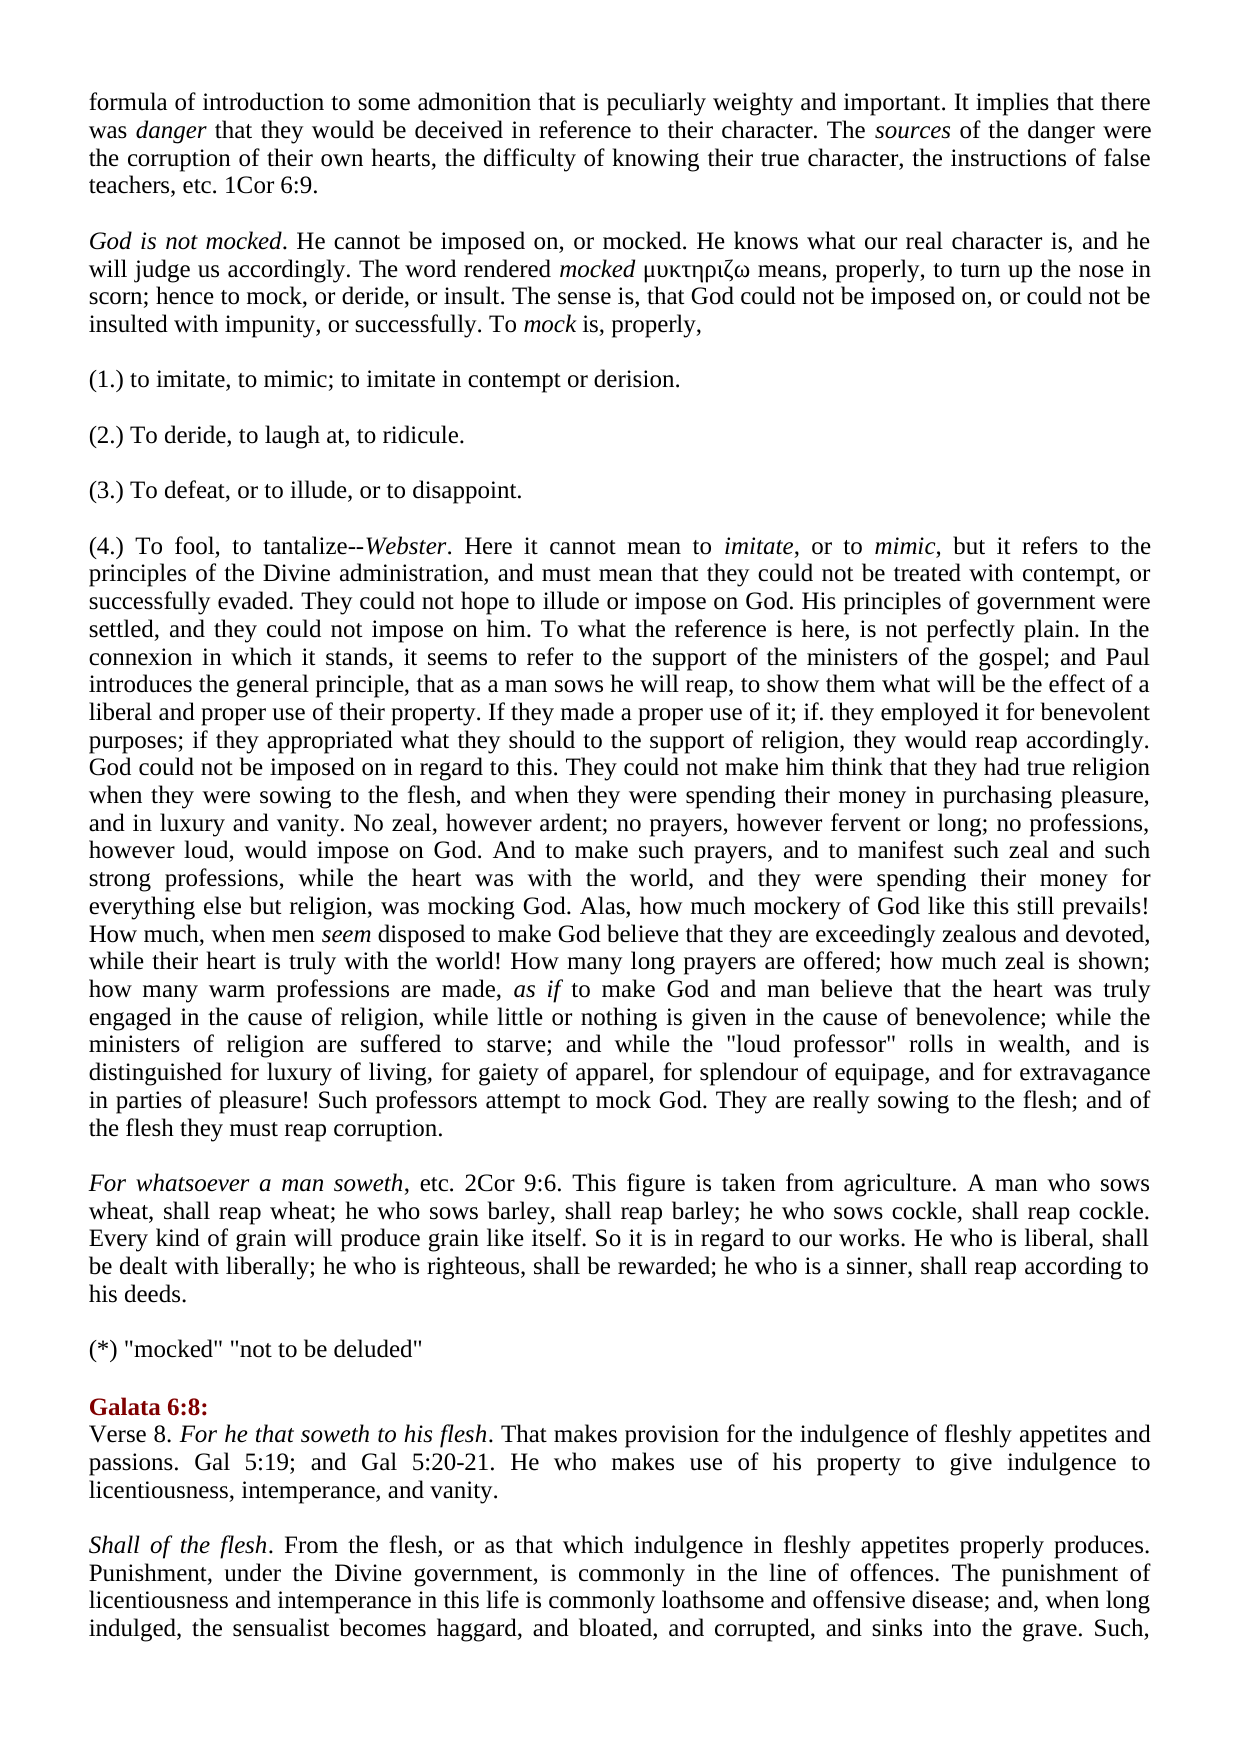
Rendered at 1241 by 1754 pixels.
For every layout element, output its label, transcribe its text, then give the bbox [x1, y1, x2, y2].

text formula of introduction to some admonition that is peculiarly weighty and important. It implies that there was danger that they would be deceived in reference to their character. The sources of the danger were the corruption of their own hearts, the difficulty of knowing their true character, the instructions of false teachers, etc. 1Cor 6:9. God is not mocked. He cannot be imposed on, or mocked. He knows what our real character is, and he will judge us accordingly. The word rendered mocked μυκτηριζω means, properly, to turn up the nose in scorn; hence to mock, or deride, or insult. The sense is, that God could not be imposed on, or could not be insulted with impunity, or successfully. To mock is, properly, (1.) to imitate, to mimic; to imitate in contempt or derision. (2.) To deride, to laugh at, to ridicule. (3.) To defeat, or to illude, or to disappoint. (4.) To fool, to tantalize--Webster. Here it cannot mean to imitate, or to mimic, but it refers to the principles of the Divine administration, and must mean that they could not be treated with contempt, or successfully evaded. They could not hope to illude or impose on God. His principles of government were settled, and they could not impose on him. To what the reference is here, is not perfectly plain. In the connexion in which it stands, it seems to refer to the support of the ministers of the gospel; and Paul introduces the general principle, that as a man sows he will reap, to show them what will be the effect of a liberal and proper use of their property. If they made a proper use of it; if. they employed it for benevolent purposes; if they appropriated what they should to the support of religion, they would reap accordingly. God could not be imposed on in regard to this. They could not make him think that they had true religion when they were sowing to the flesh, and when they were spending their money in purchasing pleasure, and in luxury and vanity. No zeal, however ardent; no prayers, however fervent or long; no professions, however loud, would impose on God. And to make such prayers, and to manifest such zeal and such strong professions, while the heart was with the world, and they were spending their money for everything else but religion, was mocking God. Alas, how much mockery of God like this still prevails! How much, when men seem disposed to make God believe that they are exceedingly zealous and devoted, while their heart is truly with the world! How many long prayers are offered; how much zeal is shown; how many warm professions are made, as if to make God and man believe that the heart was truly engaged in the cause of religion, while little or nothing is given in the cause of benevolence; while the ministers of religion are suffered to starve; and while the "loud professor" rolls in wealth, and is distinguished for luxury of living, for gaiety of apparel, for splendour of equipage, and for extravagance in parties of pleasure! Such professors attempt to mock God. They are really sowing to the flesh; and of the flesh they must reap corruption. For whatsoever a man soweth, etc. 2Cor 9:6. This figure is taken from agriculture. A man who sows wheat, shall reap wheat; he who sows barley, shall reap barley; he who sows cockle, shall reap cockle. Every kind of grain will produce grain like itself. So it is in regard to our works. He who is liberal, shall be dealt with liberally; he who is righteous, shall be rewarded; he who is a sinner, shall reap according to his deeds. (*) "mocked" "not to be deluded" [88, 88, 1152, 1363]
text Galata 6:8: [88, 1393, 1152, 1420]
text Verse 8. For he that soweth to his flesh. That makes provision for the indulgence of fleshly appetites and passions. Gal 5:19; and Gal 5:20-21. He who makes use of his property to give indulgence to licentiousness, intemperance, and vanity. Shall of the flesh. From the flesh, or as that which indulgence in fleshly appetites properly produces. Punishment, under the Divine government, is commonly in the line of offences. The punishment of licentiousness and intemperance in this life is commonly loathsome and offensive disease; and, when long indulged, the sensualist becomes haggard, and bloated, and corrupted, and sinks into the grave. Such, [88, 1420, 1152, 1642]
